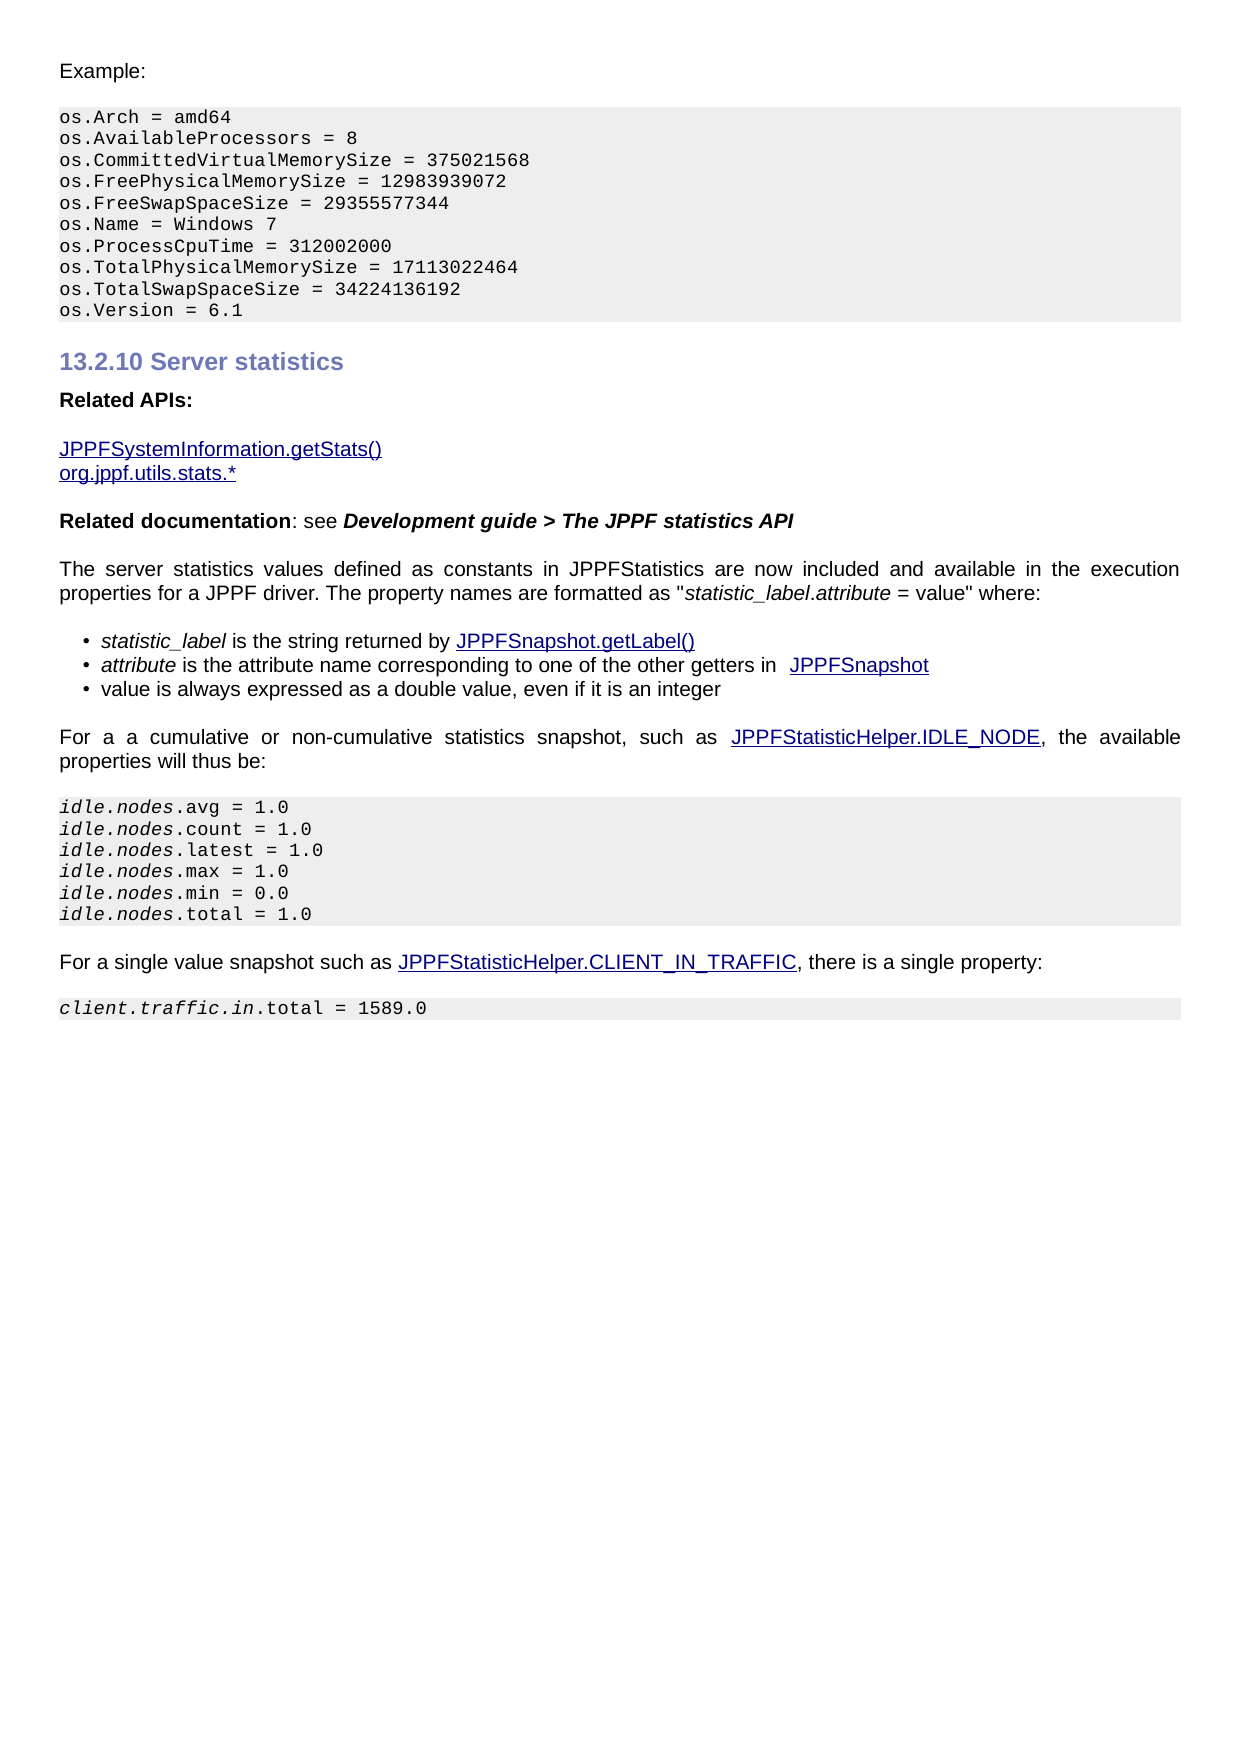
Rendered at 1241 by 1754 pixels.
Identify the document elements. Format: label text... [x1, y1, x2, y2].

text idle.nodes.min = 0.0 [59, 883, 1181, 905]
list attribute is the attribute name corresponding to one of the other getters in JPPFSnapshot [83, 653, 1181, 677]
subtitle Server statistics [59, 347, 1181, 376]
text os.Version = 6.1 [59, 300, 1181, 322]
text idle.nodes.latest = 1.0 [59, 840, 1181, 862]
text os.Name = Windows 7 [59, 214, 1181, 236]
text Related APIs: [59, 388, 1181, 412]
text For a a cumulative or non-cumulative statistics snapshot, such as JPPFStatisticHelper.IDLE_NODE, the available properties will thus be: [59, 725, 1181, 773]
text os.TotalPhysicalMemorySize = 17113022464 [59, 257, 1181, 279]
text idle.nodes.count = 1.0 [59, 819, 1181, 840]
text org.jppf.utils.stats.* [59, 461, 1181, 484]
text idle.nodes.max = 1.0 [59, 862, 1181, 883]
list value is always expressed as a double value, even if it is an integer [83, 677, 1181, 701]
text os.CommittedVirtualMemorySize = 375021568 [59, 150, 1181, 172]
text os.TotalSwapSpaceSize = 34224136192 [59, 279, 1181, 300]
text Related documentation: see Development guide > The JPPF statistics API [59, 509, 1181, 533]
text os.Arch = amd64 [59, 107, 1181, 129]
text idle.nodes.total = 1.0 [59, 905, 1181, 926]
text idle.nodes.avg = 1.0 [59, 797, 1181, 819]
text os.AvailableProcessors = 8 [59, 129, 1181, 150]
text Example: [59, 59, 1181, 83]
text client.traffic.in.total = 1589.0 [59, 998, 1181, 1020]
text os.FreePhysicalMemorySize = 12983939072 [59, 172, 1181, 193]
list statistic_label is the string returned by JPPFSnapshot.getLabel() [83, 629, 1181, 653]
text os.FreeSwapSpaceSize = 29355577344 [59, 193, 1181, 214]
text JPPFSystemInformation.getStats() [59, 436, 1181, 461]
text For a single value snapshot such as JPPFStatisticHelper.CLIENT_IN_TRAFFIC, there is a single property: [59, 950, 1181, 974]
text The server statistics values defined as constants in JPPFStatistics are now included and available in the execution properties for a JPPF driver. The property names are formatted as "statistic_label.attribute = value" where: [59, 557, 1181, 605]
text os.ProcessCpuTime = 312002000 [59, 236, 1181, 257]
